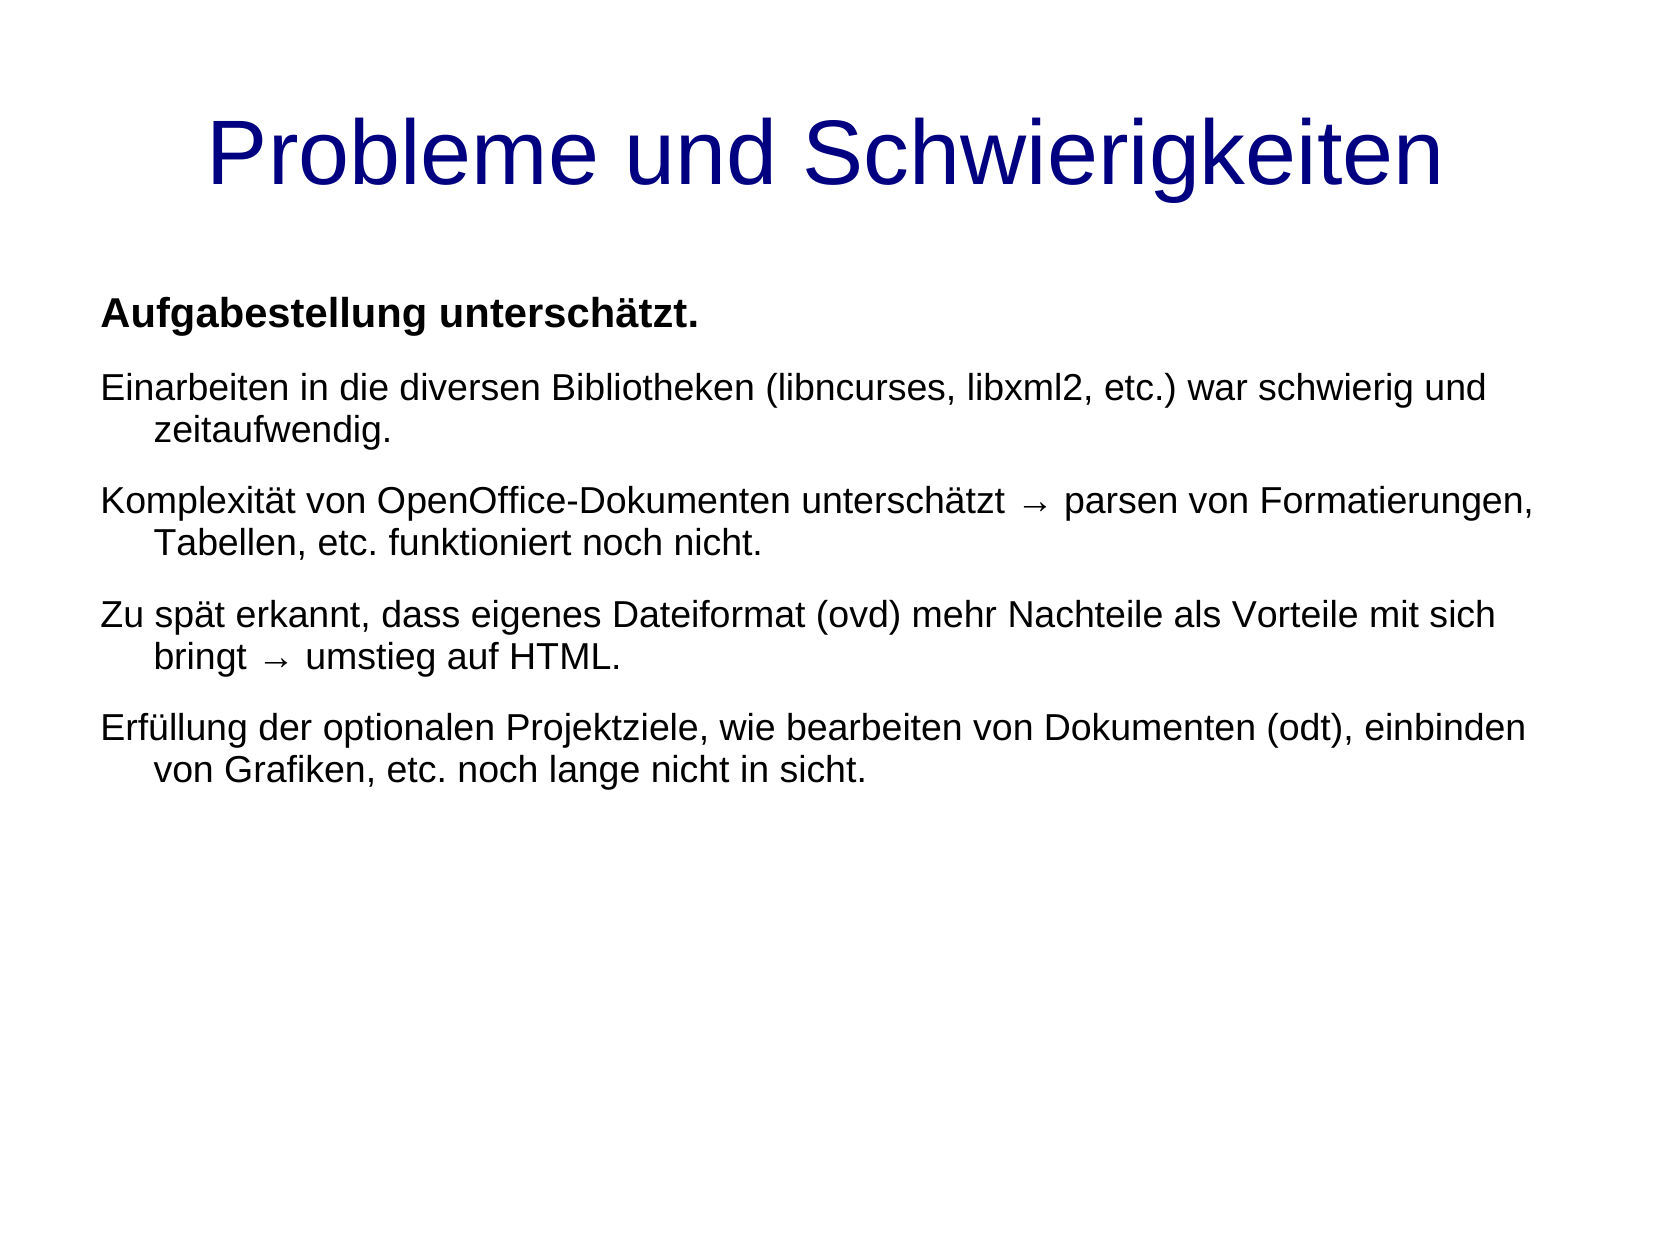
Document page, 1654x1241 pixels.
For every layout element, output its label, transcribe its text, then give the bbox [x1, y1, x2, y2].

list Aufgabestellung unterschätzt. Einarbeiten in die diversen Bibliotheken (libncurses, libxml2, etc.) war schwierig und zeitaufwendig. Komplexität von OpenOffice-Dokumenten unterschätzt → parsen von Formatierungen, Tabellen, etc. funktioniert noch nicht. Zu spät erkannt, dass eigenes Dateiformat (ovd) mehr Nachteile als Vorteile mit sich bringt → umstieg auf HTML. Erfüllung der optionalen Projektziele, wie bearbeiten von Dokumenten (odt), einbinden von Grafiken, etc. noch lange nicht in sicht. [82, 290, 1571, 1109]
title Probleme und Schwierigkeiten [82, 49, 1571, 257]
